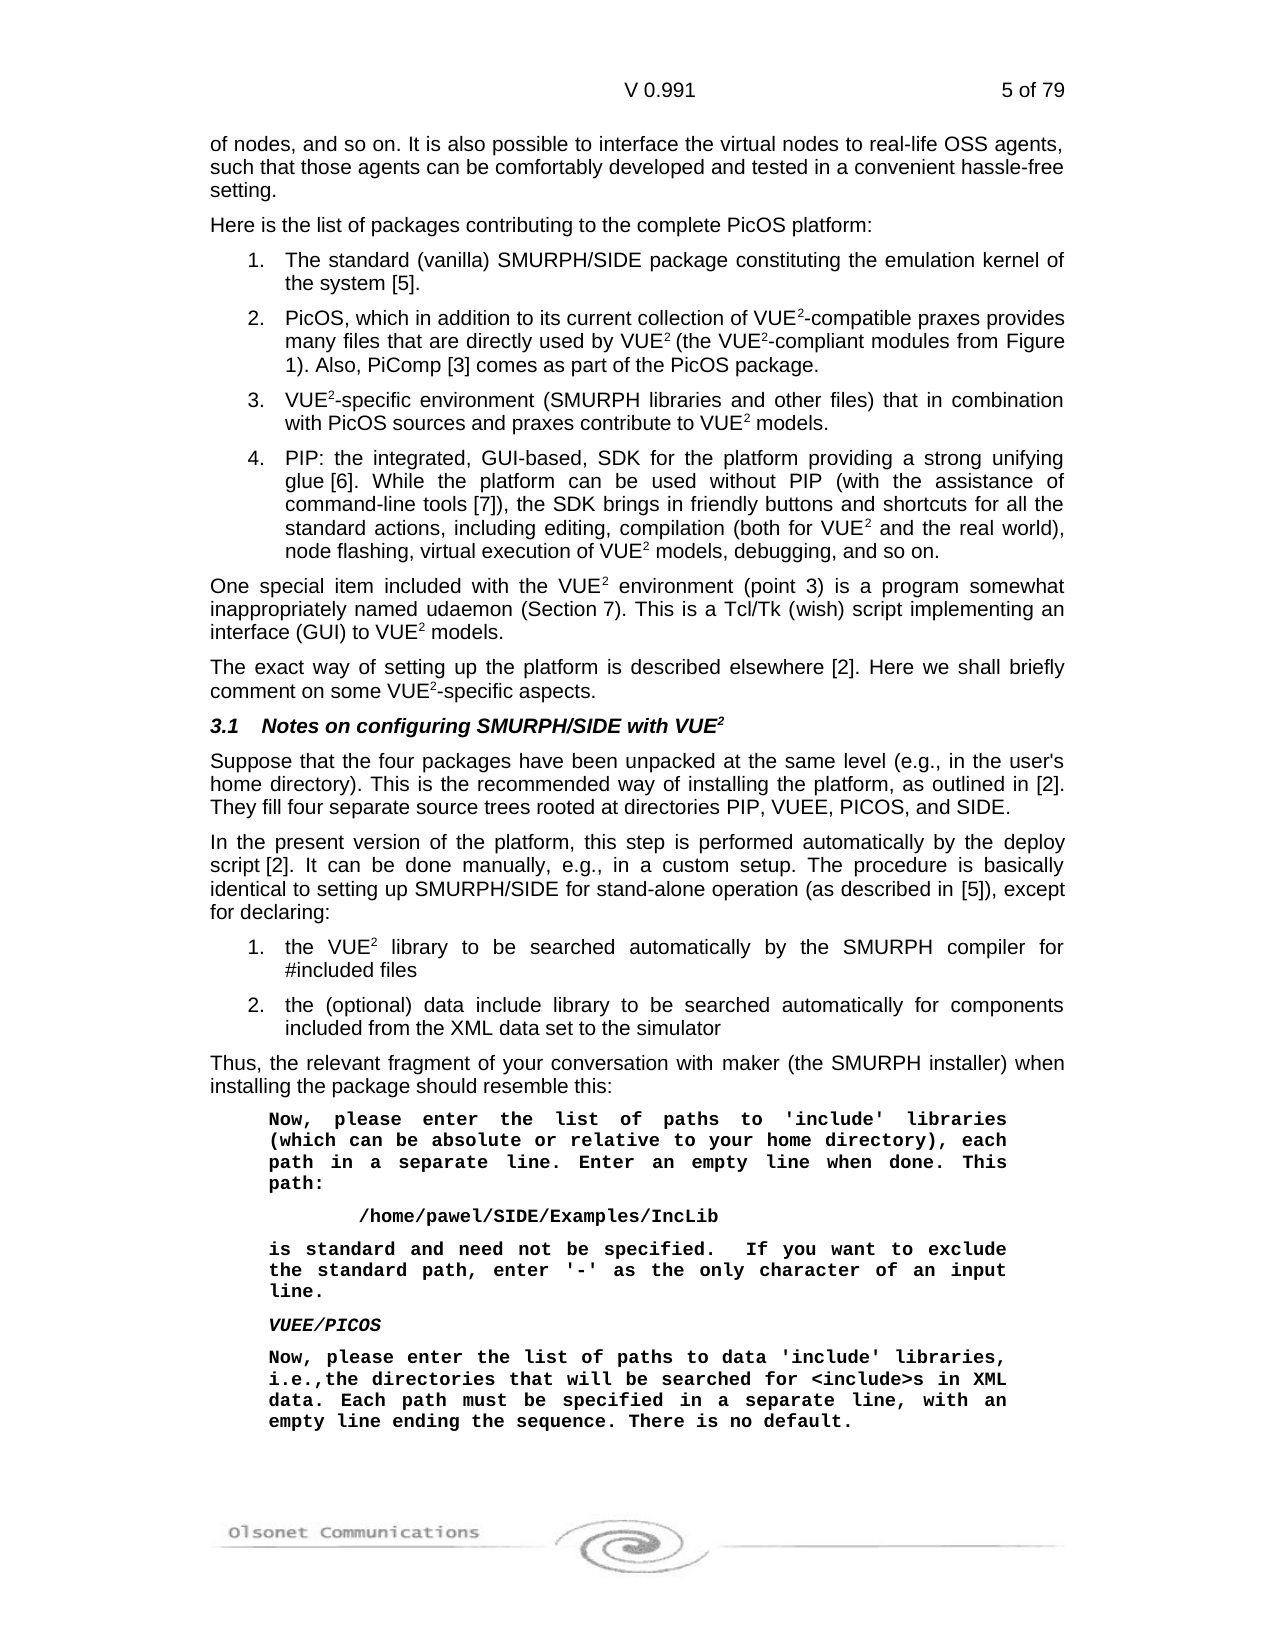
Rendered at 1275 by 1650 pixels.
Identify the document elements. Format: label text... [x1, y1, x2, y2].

text Now, please enter the list of paths to 'include' libraries (which can be absolute or relative to your home directory), each path in a separate line. Enter an empty line when done. This path: [268, 1110, 1007, 1195]
list PicOS, which in addition to its current collection of VUE2-compatible praxes provides many files that are directly used by VUE2 (the VUE2-compliant modules from Figure 1). Also, PiComp [3] comes as part of the PicOS package. [247, 307, 1065, 377]
list VUE2-specific environment (SMURPH libraries and other files) that in combination with PicOS sources and praxes contribute to VUE2 models. [247, 388, 1065, 435]
text VUEE/PICOS [268, 1315, 1007, 1337]
list the VUE2 library to be searched automatically by the SMURPH compiler for #included files [247, 935, 1065, 982]
list the (optional) data include library to be searched automatically for components included from the XML data set to the simulator [247, 993, 1065, 1040]
text One special item included with the VUE2 environment (point 3) is a program somewhat inappropriately named udaemon (Section 7). This is a Tcl/Tk (wish) script implementing an interface (GUI) to VUE2 models. [210, 574, 1065, 644]
text is standard and need not be specified. If you want to exclude the standard path, enter '-' as the only character of an input line. [268, 1240, 1007, 1303]
text Suppose that the four packages have been unpacked at the same level (e.g., in the user's home directory). This is the recommended way of installing the platform, as outlined in [2]. They fill four separate source trees rooted at directories PIP, VUEE, PICOS, and SIDE. [210, 749, 1065, 819]
text Thus, the relevant fragment of your conversation with maker (the SMURPH installer) when installing the package should resemble this: [210, 1052, 1065, 1098]
subtitle Notes on configuring SMURPH/SIDE with VUE2 [210, 714, 1065, 737]
text Now, please enter the list of paths to data 'include' libraries, i.e.,the directories that will be searched for <include>s in XML data. Each path must be specified in a separate line, with an empty line ending the sequence. There is no default. [268, 1348, 1007, 1433]
text The exact way of setting up the platform is described elsewhere [2]. Here we shall briefly comment on some VUE2-specific aspects. [210, 656, 1065, 702]
text of nodes, and so on. It is also possible to interface the virtual nodes to real-life OSS agents, such that those agents can be comfortably developed and tested in a convenient hassle-free setting. [210, 132, 1065, 202]
text In the present version of the platform, this step is performed automatically by the deploy script [2]. It can be done manually, e.g., in a custom setup. The procedure is basically identical to setting up SMURPH/SIDE for stand-alone operation (as described in [5]), except for declaring: [210, 831, 1065, 923]
list PIP: the integrated, GUI-based, SDK for the platform providing a strong unifying glue [6]. While the platform can be used without PIP (with the assistance of command-line tools [7]), the SDK brings in friendly buttons and shortcuts for all the standard actions, including editing, compilation (both for VUE2 and the real world), node flashing, virtual execution of VUE2 models, debugging, and so on. [247, 447, 1065, 563]
picture [210, 1504, 1065, 1596]
text Here is the list of packages contributing to the complete PicOS platform: [210, 214, 1065, 237]
list The standard (vanilla) SMURPH/SIDE package constituting the emulation kernel of the system [5]. [247, 249, 1065, 295]
text /home/pawel/SIDE/Examples/IncLib [268, 1207, 1007, 1228]
